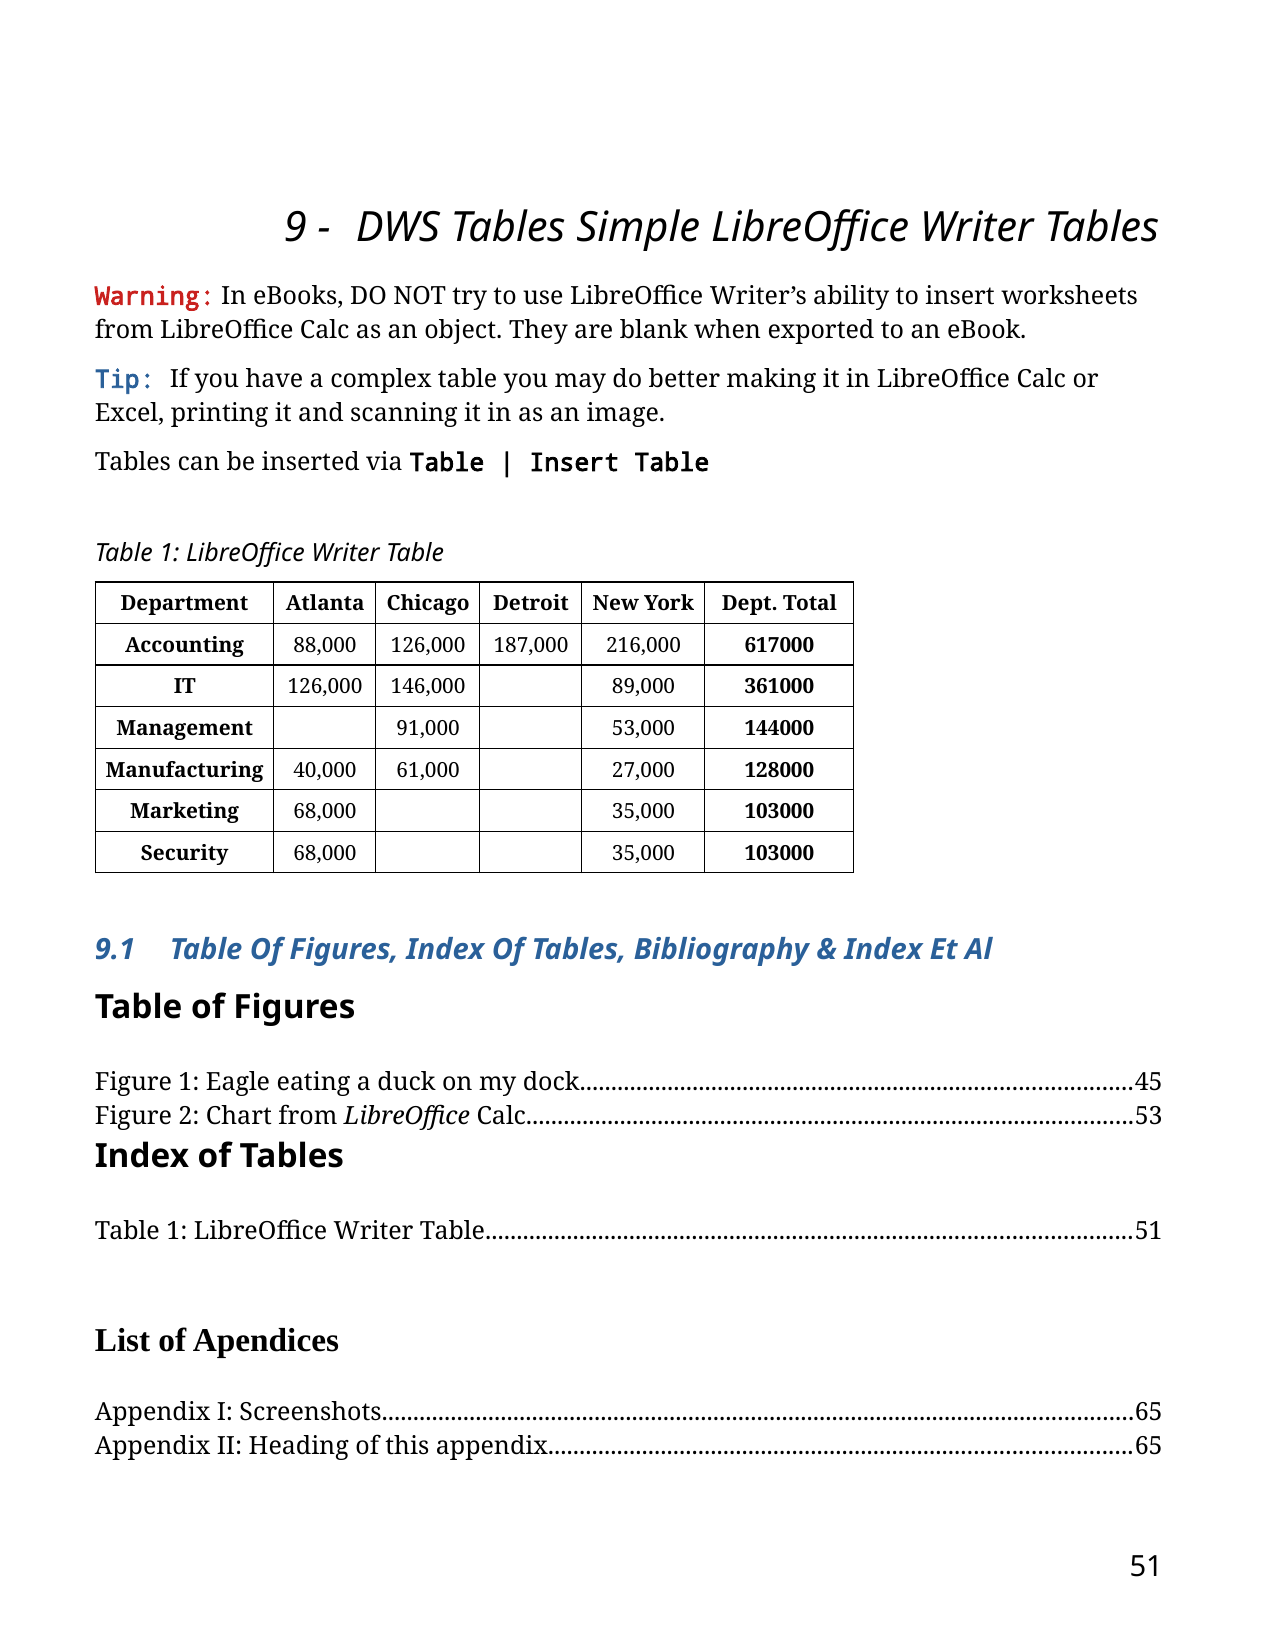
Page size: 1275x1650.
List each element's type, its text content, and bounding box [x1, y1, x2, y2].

text Figure 1: Eagle eating a duck on my dock 45 [94, 1063, 1162, 1097]
table_cell [376, 832, 479, 872]
table_cell 91,000 [376, 707, 479, 748]
table_cell 35,000 [582, 790, 704, 831]
table_cell 61,000 [376, 749, 479, 789]
table_cell 144000 [705, 707, 853, 748]
table_cell IT [96, 666, 273, 706]
table_cell 126,000 [274, 666, 375, 706]
table_header Chicago [376, 583, 479, 623]
table_cell 103000 [705, 790, 853, 831]
table_cell [376, 790, 479, 831]
table_cell Accounting [96, 624, 273, 664]
table_cell 126,000 [376, 624, 479, 664]
table_cell Management [96, 707, 273, 748]
text Table 1: LibreOffice Writer Table 51 [94, 1212, 1162, 1246]
table_header Atlanta [274, 583, 375, 623]
table_cell 88,000 [274, 624, 375, 664]
table_cell [480, 749, 581, 789]
table_cell 146,000 [376, 666, 479, 706]
text Tables can be inserted via Table | Insert Table [94, 444, 1162, 478]
text Table 1: LibreOffice Writer Table [94, 535, 1162, 569]
table_cell 40,000 [274, 749, 375, 789]
table_cell 89,000 [582, 666, 704, 706]
text Appendix I: Screenshots 65 [94, 1394, 1162, 1428]
subtitle Index of Tables [94, 1132, 1162, 1177]
table_cell Security [96, 832, 273, 872]
table_cell 361000 [705, 666, 853, 706]
table_header Detroit [480, 583, 581, 623]
subtitle List of Apendices [94, 1320, 1162, 1358]
table_cell Marketing [96, 790, 273, 831]
table_cell 35,000 [582, 832, 704, 872]
table_cell [480, 666, 581, 706]
table_cell 103000 [705, 832, 853, 872]
table_cell [480, 790, 581, 831]
table_header Dept. Total [705, 583, 853, 623]
table_cell 27,000 [582, 749, 704, 789]
table_cell 68,000 [274, 832, 375, 872]
table_cell 68,000 [274, 790, 375, 831]
table_cell 617000 [705, 624, 853, 664]
table_cell 187,000 [480, 624, 581, 664]
text Figure 2: Chart from LibreOffice Calc 53 [94, 1097, 1162, 1132]
table_header Department [96, 583, 273, 623]
table_cell [480, 832, 581, 872]
table_cell Manufacturing [96, 749, 273, 789]
table_cell 216,000 [582, 624, 704, 664]
subtitle Table of Figures [94, 983, 1162, 1028]
subtitle Table of Figures, Index of Tables, Bibliography & Index et al [94, 928, 1162, 968]
text Warning: In eBooks, DO NOT try to use LibreOffice Writer’s ability to insert worksheets from LibreOffice Calc as an object. They are blank when exported to an eBook. [94, 278, 1162, 346]
table_cell 128000 [705, 749, 853, 789]
subtitle DWS Tables Simple LibreOffice Writer Tables [94, 194, 1162, 257]
table_header New York [582, 583, 704, 623]
table_cell 53,000 [582, 707, 704, 748]
table_cell [480, 707, 581, 748]
table_cell [274, 707, 375, 748]
text Appendix II: Heading of this appendix 65 [94, 1428, 1162, 1462]
text Tip: If you have a complex table you may do better making it in LibreOffice Calc or Excel, printing it and scanning it in as an image. [94, 361, 1162, 429]
